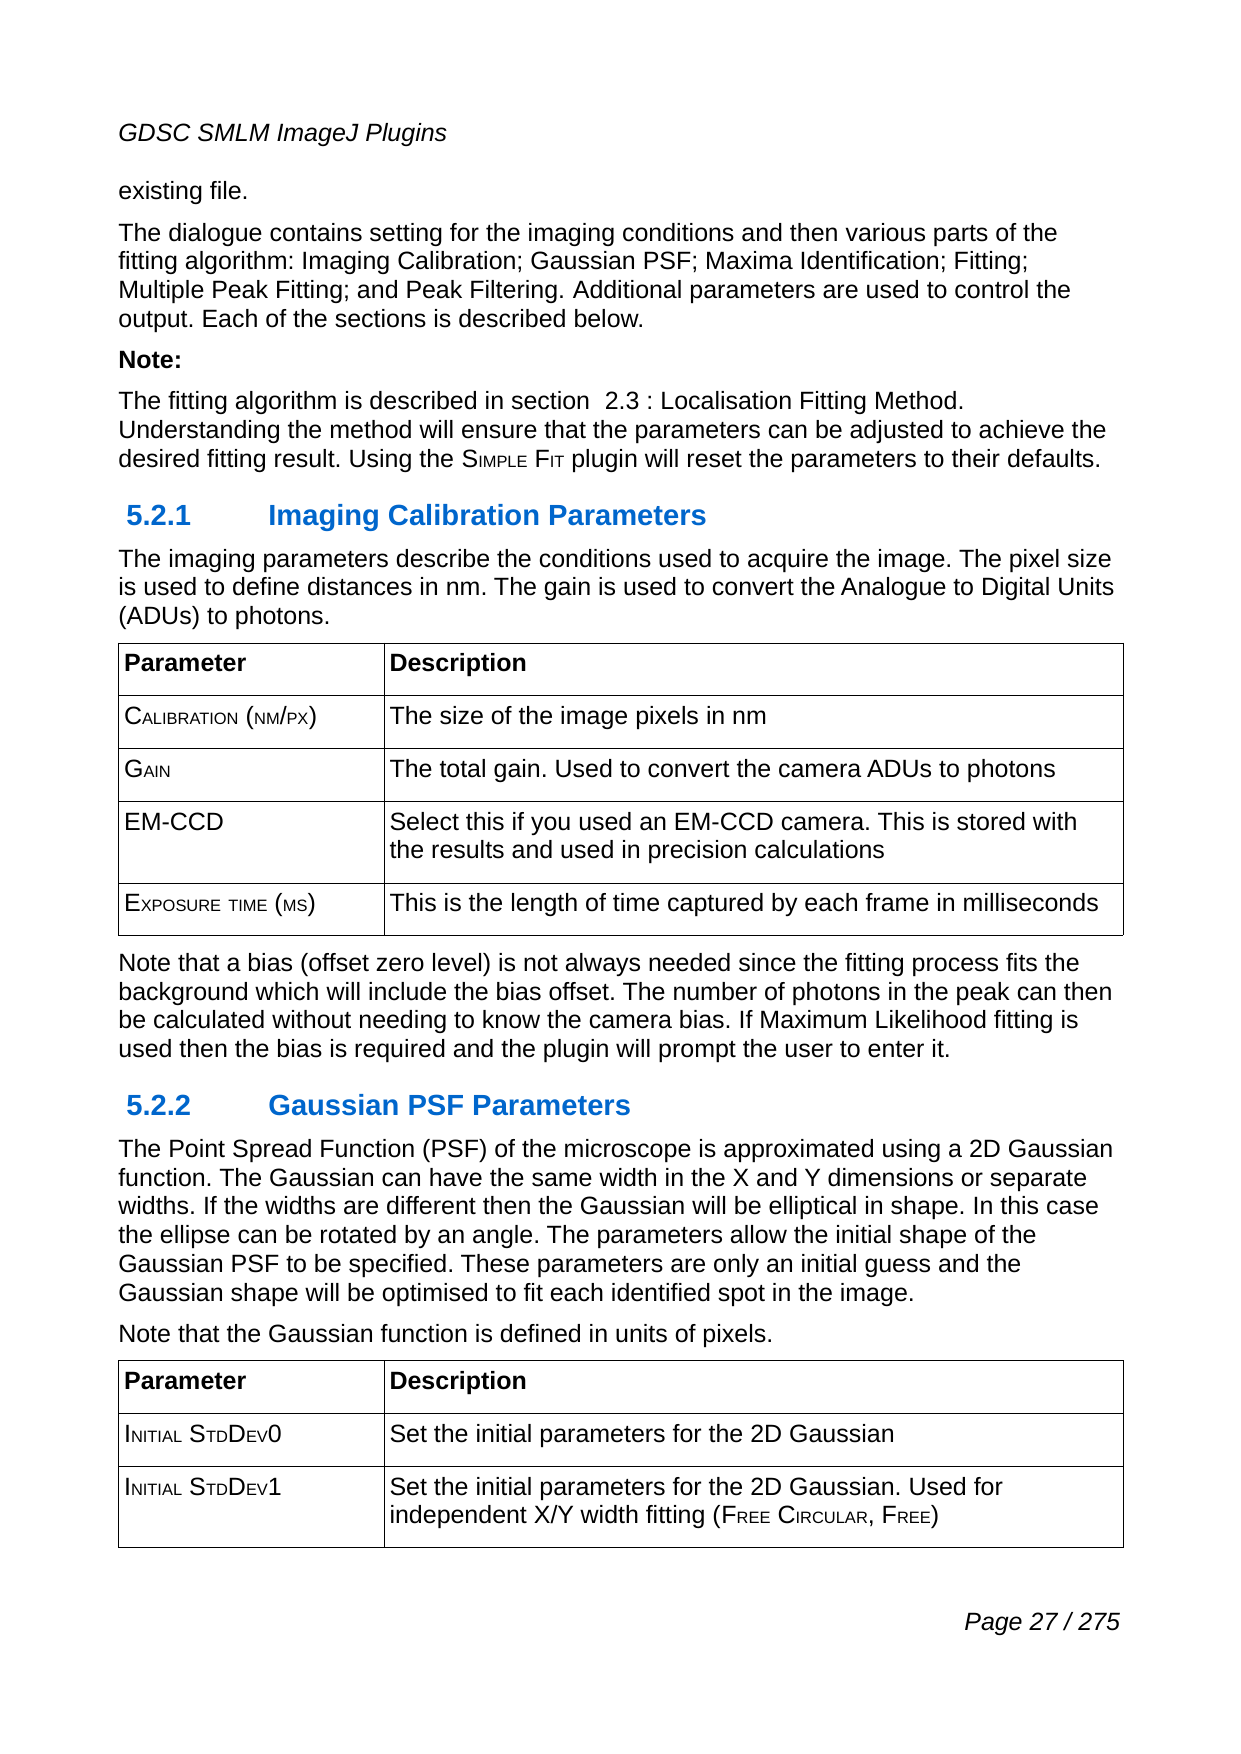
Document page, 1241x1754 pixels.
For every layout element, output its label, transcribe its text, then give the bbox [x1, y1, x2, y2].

table_cell Initial StdDev1 [119, 1467, 384, 1547]
table_cell Select this if you used an EM-CCD camera. This is stored with the results and used in precision calculations [385, 802, 1123, 882]
table_cell Set the initial parameters for the 2D Gaussian [385, 1414, 1123, 1466]
table_header Parameter [119, 1361, 384, 1413]
table_cell The size of the image pixels in nm [385, 696, 1123, 748]
table_header Parameter [119, 644, 384, 695]
table_cell Set the initial parameters for the 2D Gaussian. Used for independent X/Y width fitting (Free Circular, Free) [385, 1467, 1123, 1547]
text Note: [118, 345, 1122, 374]
table_cell EM-CCD [119, 802, 384, 882]
table_cell This is the length of time captured by each frame in milliseconds [385, 884, 1123, 935]
table_cell Calibration (nm/px) [119, 696, 384, 748]
text The Point Spread Function (PSF) of the microscope is approximated using a 2D Gaussian function. The Gaussian can have the same width in the X and Y dimensions or separate widths. If the widths are different then the Gaussian will be elliptical in shape. In this case the ellipse can be rotated by an angle. The parameters allow the initial shape of the Gaussian PSF to be specified. These parameters are only an initial guess and the Gaussian shape will be optimised to fit each identified spot in the image. [118, 1134, 1122, 1306]
subtitle Imaging Calibration Parameters [118, 498, 1122, 531]
table_header Description [385, 1361, 1123, 1413]
table_cell The total gain. Used to convert the camera ADUs to photons [385, 749, 1123, 801]
text The fitting algorithm is described in section 2.3: Localisation Fitting Method. Understanding the method will ensure that the parameters can be adjusted to achieve the desired fitting result. Using the Simple Fit plugin will reset the parameters to their defaults. [118, 386, 1122, 473]
text existing file. [118, 176, 1122, 205]
text The imaging parameters describe the conditions used to acquire the image. The pixel size is used to define distances in nm. The gain is used to convert the Analogue to Digital Units (ADUs) to photons. [118, 544, 1122, 630]
table_cell Initial StdDev0 [119, 1414, 384, 1466]
table_cell Gain [119, 749, 384, 801]
text Note that the Gaussian function is defined in units of pixels. [118, 1319, 1122, 1347]
table_header Description [385, 644, 1123, 695]
subtitle Gaussian PSF Parameters [118, 1088, 1122, 1121]
text The dialogue contains setting for the imaging conditions and then various parts of the fitting algorithm: Imaging Calibration; Gaussian PSF; Maxima Identification; Fitting; Multiple Peak Fitting; and Peak Filtering. Additional parameters are used to control the output. Each of the sections is described below. [118, 218, 1122, 333]
text Note that a bias (offset zero level) is not always needed since the fitting process fits the background which will include the bias offset. The number of photons in the peak can then be calculated without needing to know the camera bias. If Maximum Likelihood fitting is used then the bias is required and the plugin will prompt the user to enter it. [118, 948, 1122, 1063]
table_cell Exposure time (ms) [119, 884, 384, 935]
